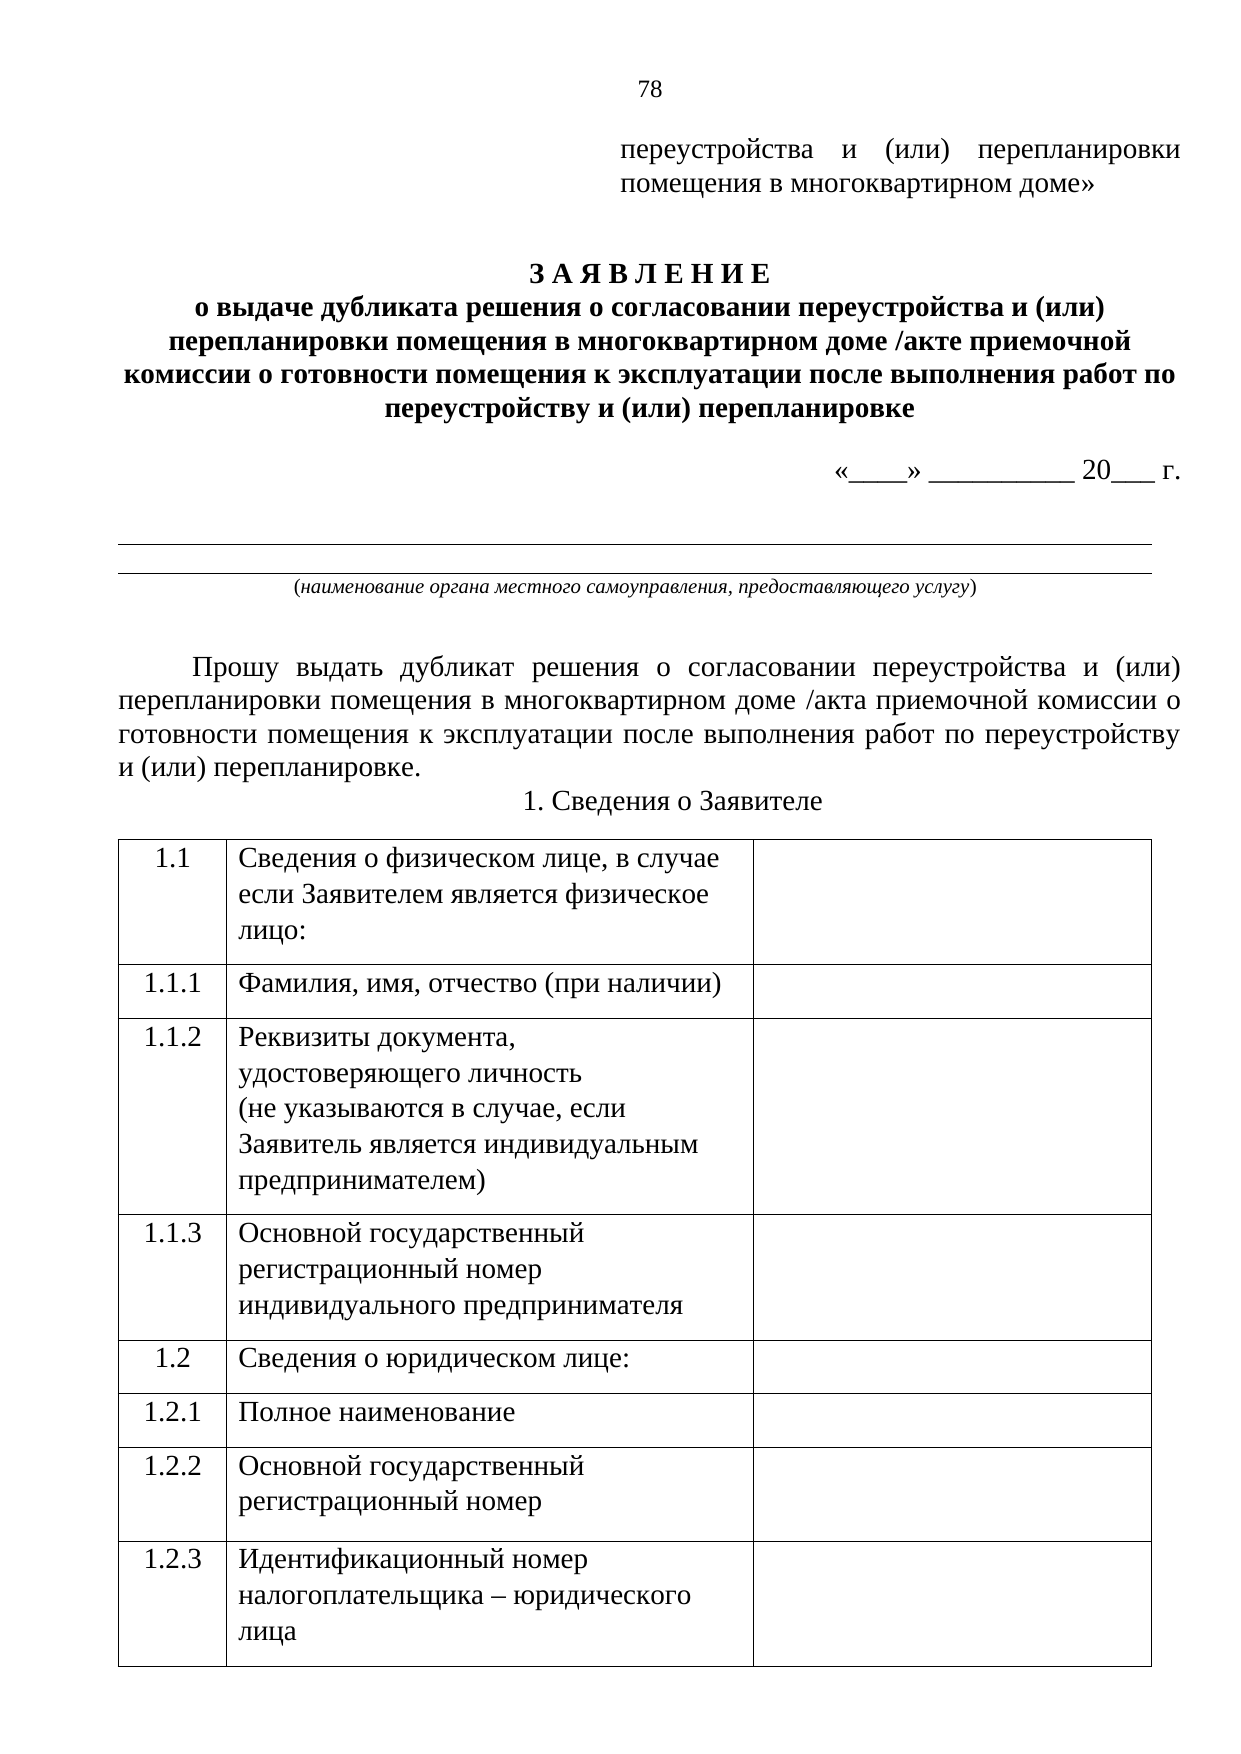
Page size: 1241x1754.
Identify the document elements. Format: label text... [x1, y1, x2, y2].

text «____» __________ 20___ г. [118, 452, 1181, 486]
table_cell Основной государственный регистрационный номер [227, 1448, 753, 1541]
table_cell Полное наименование [227, 1394, 753, 1447]
table_cell [754, 1394, 1151, 1447]
table_cell [754, 1215, 1151, 1339]
table_cell [754, 1448, 1151, 1541]
table_cell 1.1.1 [119, 965, 226, 1018]
table_cell Основной государственный регистрационный номер индивидуального предпринимателя [227, 1215, 753, 1339]
table_cell 1.2.3 [119, 1542, 226, 1666]
table_cell 1.2.1 [119, 1394, 226, 1447]
table_cell Фамилия, имя, отчество (при наличии) [227, 965, 753, 1018]
table_cell Идентификационный номер налогоплательщика – юридического лица [227, 1542, 753, 1666]
text З А Я В Л Е Н И Е [118, 256, 1181, 289]
table_header [118, 515, 1152, 543]
text Прошу выдать дубликат решения о согласовании переустройства и (или) перепланировки помещения в многоквартирном доме /акта приемочной комиссии о готовности помещения к эксплуатации после выполнения работ по переустройству и (или) перепланировке. [118, 649, 1181, 783]
table_cell (наименование органа местного самоуправления, предоставляющего услугу) [118, 574, 1152, 620]
table_cell [754, 840, 1151, 964]
table_header 1. Сведения о Заявителе [118, 783, 1152, 839]
table_cell [754, 1341, 1151, 1393]
table_cell Реквизиты документа, удостоверяющего личность (не указываются в случае, если Заявитель является индивидуальным предпринимателем) [227, 1019, 753, 1214]
table_cell 1.2.2 [119, 1448, 226, 1541]
text о выдаче дубликата решения о согласовании переустройства и (или) перепланировки помещения в многоквартирном доме /акте приемочной комиссии о готовности помещения к эксплуатации после выполнения работ по переустройству и (или) перепланировке [118, 289, 1181, 424]
text переустройства и (или) перепланировки помещения в многоквартирном доме» [620, 131, 1181, 198]
table_cell [754, 1019, 1151, 1214]
table_cell [754, 1542, 1151, 1666]
table_cell 1.1.3 [119, 1215, 226, 1339]
table_cell 1.1 [119, 840, 226, 964]
table_cell Сведения о физическом лице, в случае если Заявителем является физическое лицо: [227, 840, 753, 964]
table_cell 1.2 [119, 1341, 226, 1393]
table_cell [754, 965, 1151, 1018]
table_cell 1.1.2 [119, 1019, 226, 1214]
table_cell [118, 545, 1152, 573]
table_cell Сведения о юридическом лице: [227, 1341, 753, 1393]
